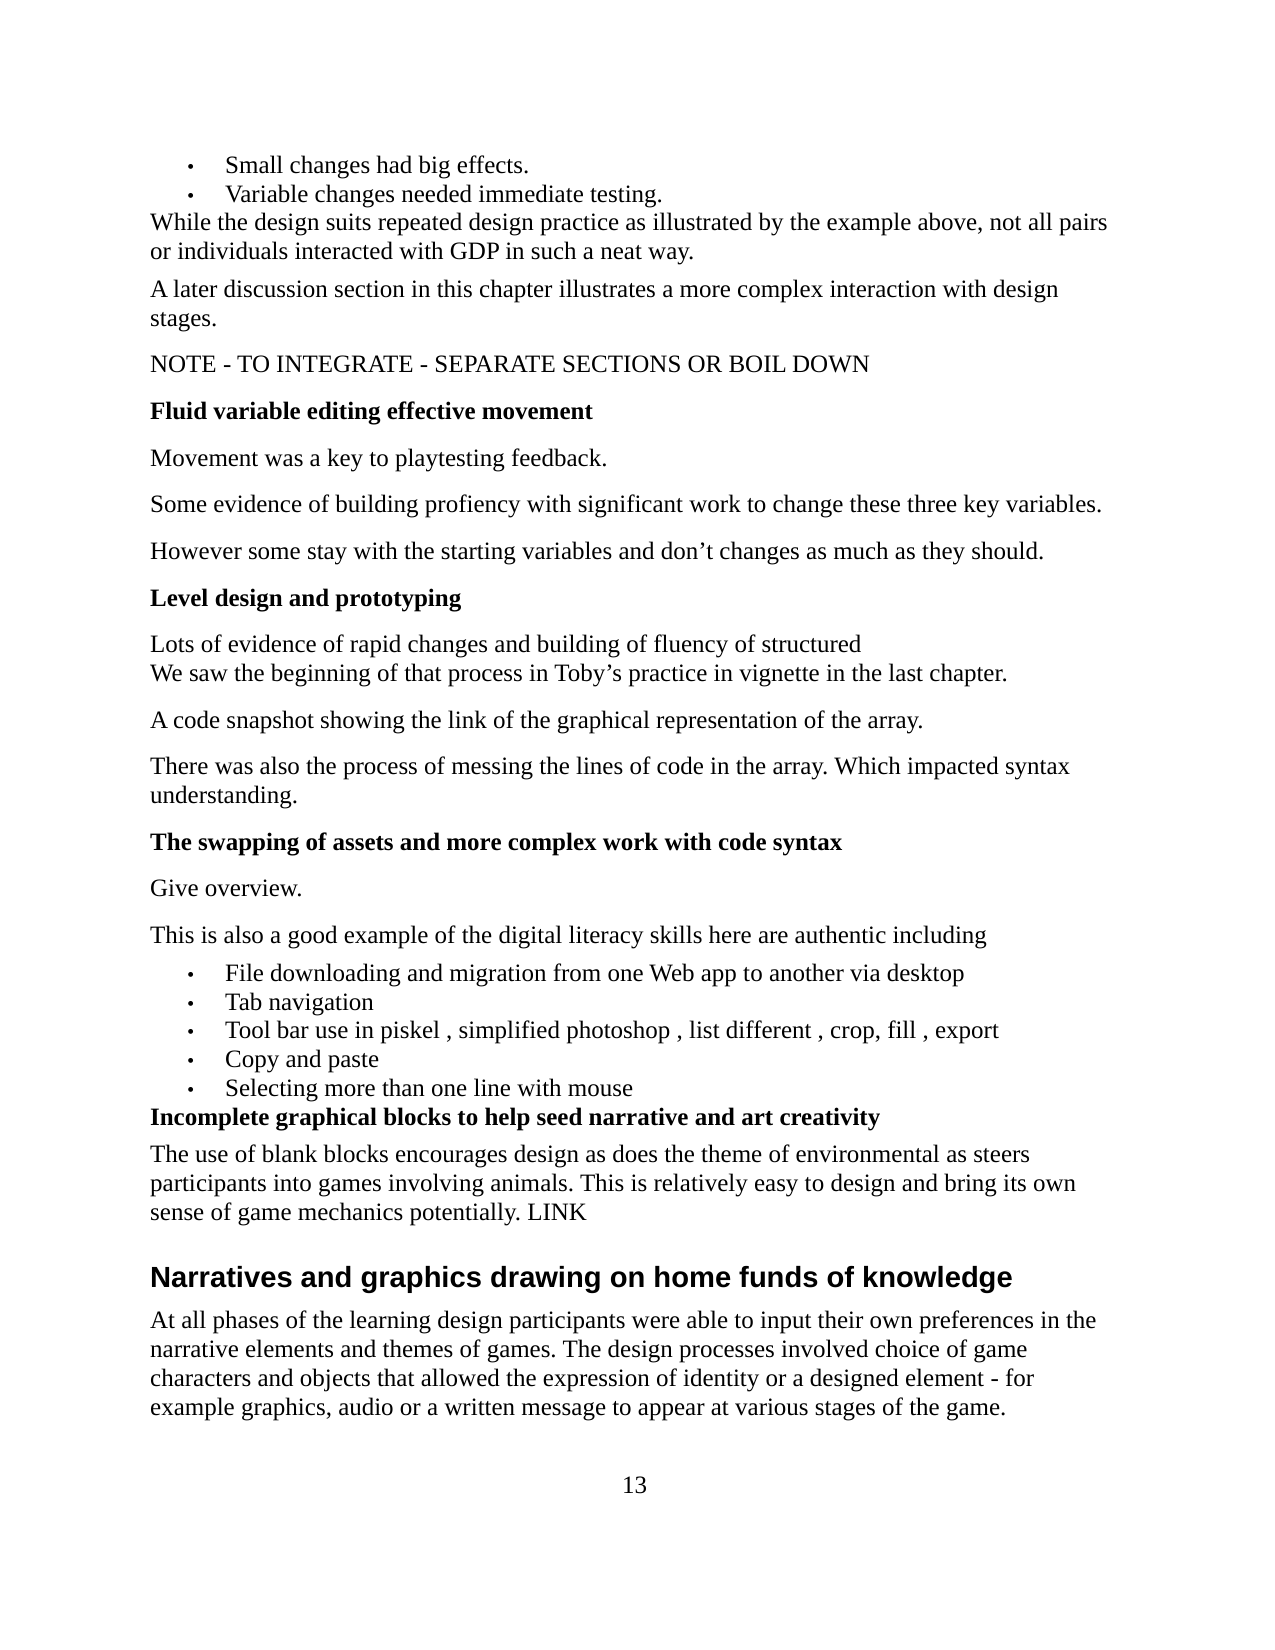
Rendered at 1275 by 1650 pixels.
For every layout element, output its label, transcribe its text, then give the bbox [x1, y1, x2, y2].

text NOTE - TO INTEGRATE - SEPARATE SECTIONS OR BOIL DOWN [150, 349, 1125, 378]
list Tool bar use in piskel , simplified photoshop , list different , crop, fill , export [187, 1015, 1125, 1044]
text Level design and prototyping [150, 583, 1125, 611]
list Copy and paste [187, 1044, 1125, 1073]
list Variable changes needed immediate testing. [187, 179, 1125, 207]
list Tab navigation [187, 987, 1125, 1015]
text While the design suits repeated design practice as illustrated by the example above, not all pairs or individuals interacted with GDP in such a neat way. [150, 207, 1125, 265]
text However some stay with the starting variables and don’t changes as much as they should. [150, 536, 1125, 565]
text Fluid variable editing effective movement [150, 396, 1125, 425]
text The use of blank blocks encourages design as does the theme of environmental as steers participants into games involving animals. This is relatively easy to design and bring its own sense of game mechanics potentially. LINK [150, 1139, 1125, 1226]
text The swapping of assets and more complex work with code syntax [150, 827, 1125, 856]
text A later discussion section in this chapter illustrates a more complex interaction with design stages. [150, 274, 1125, 331]
text Lots of evidence of rapid changes and building of fluency of structured We saw the beginning of that process in Toby’s practice in vignette in the last chapter. [150, 629, 1125, 687]
list Selecting more than one line with mouse [187, 1073, 1125, 1102]
text There was also the process of messing the lines of code in the array. Which impacted syntax understanding. [150, 751, 1125, 809]
list Small changes had big effects. [187, 150, 1125, 179]
text Some evidence of building profiency with significant work to change these three key variables. [150, 489, 1125, 518]
text Movement was a key to playtesting feedback. [150, 443, 1125, 471]
text This is also a good example of the digital literacy skills here are authentic including [150, 920, 1125, 949]
text Give overview. [150, 873, 1125, 902]
list File downloading and migration from one Web app to another via desktop [187, 958, 1125, 987]
subtitle Narratives and graphics drawing on home funds of knowledge [150, 1259, 1125, 1293]
text At all phases of the learning design participants were able to input their own preferences in the narrative elements and themes of games. The design processes involved choice of game characters and objects that allowed the expression of identity or a designed element - for example graphics, audio or a written message to appear at various stages of the game. [150, 1306, 1125, 1421]
text Incomplete graphical blocks to help seed narrative and art creativity [150, 1102, 1125, 1130]
text A code snapshot showing the link of the graphical representation of the array. [150, 705, 1125, 733]
